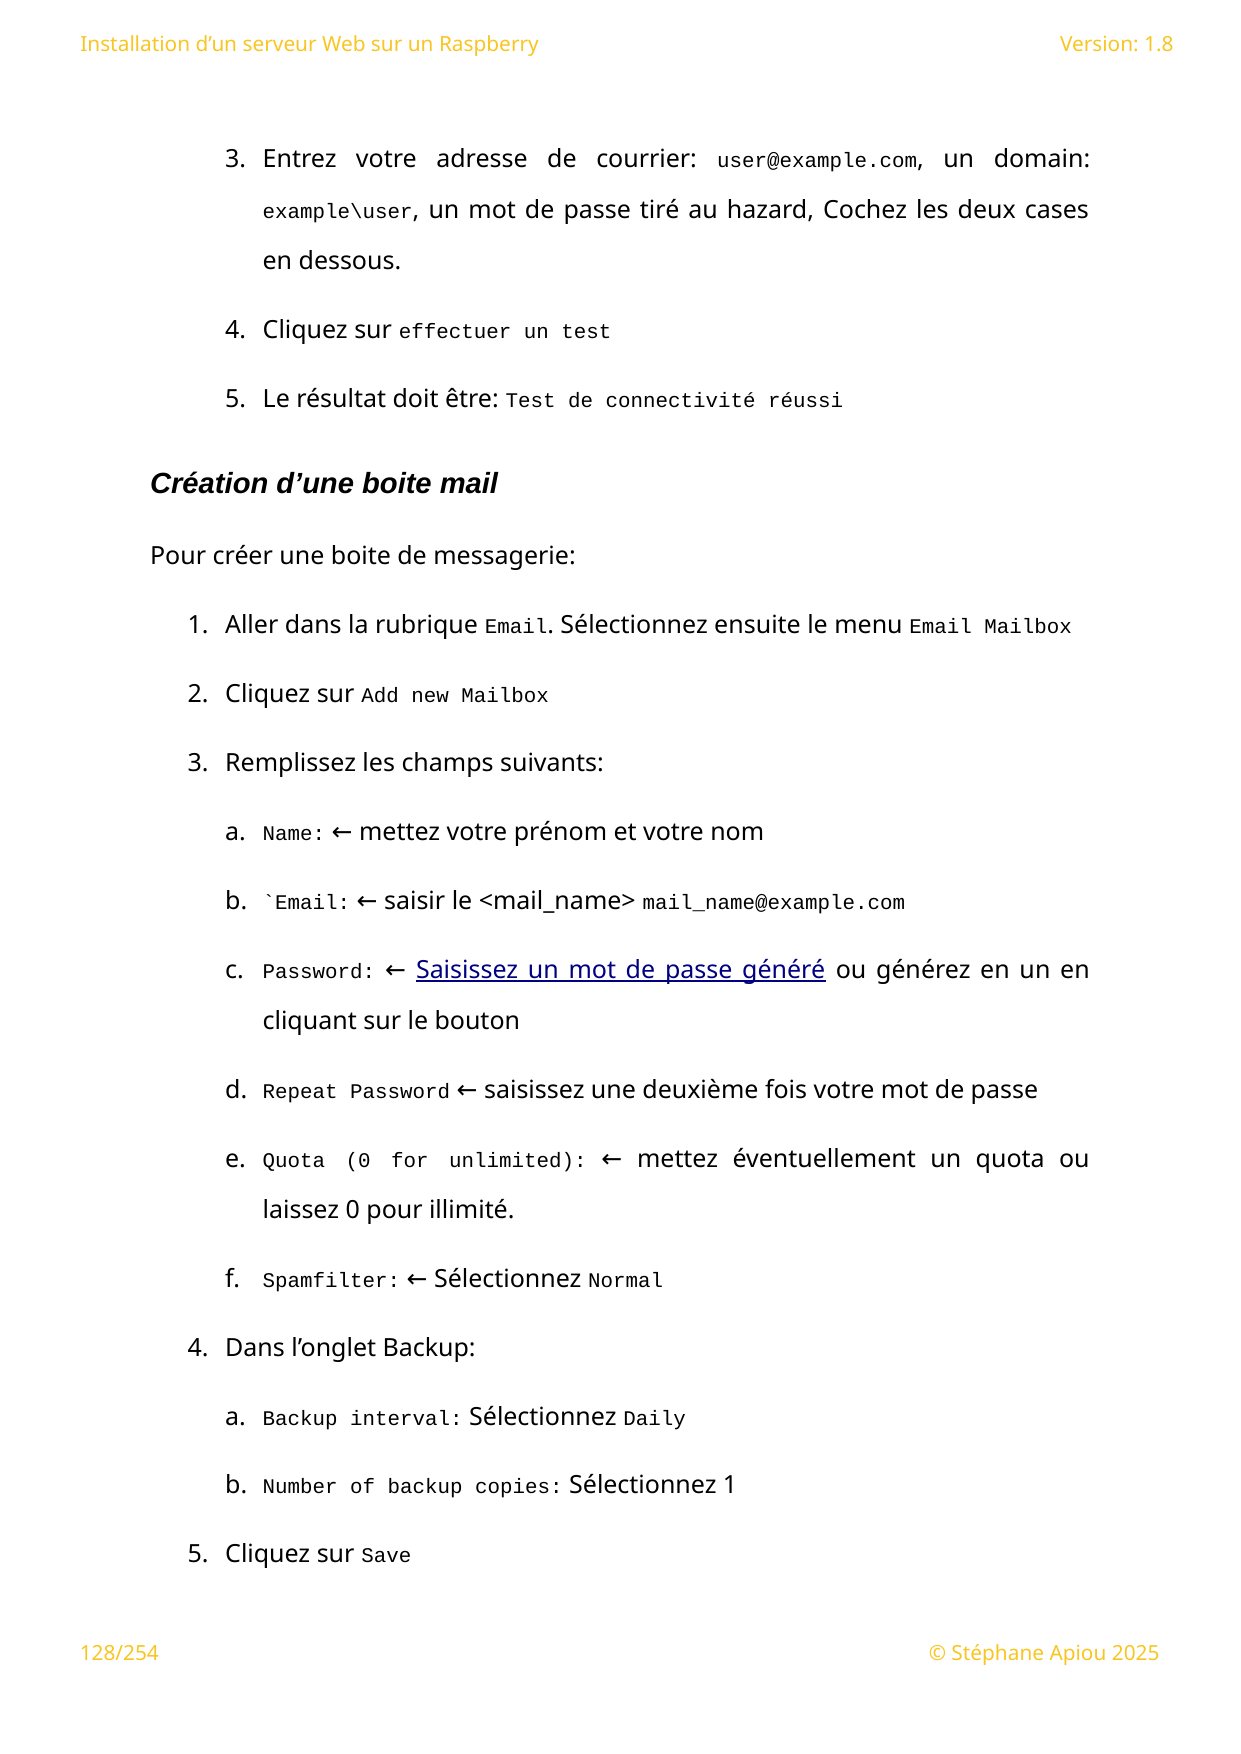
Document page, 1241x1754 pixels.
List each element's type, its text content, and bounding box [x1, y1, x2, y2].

list Cliquez sur Add new Mailbox [187, 675, 1090, 709]
list Aller dans la rubrique Email. Sélectionnez ensuite le menu Email Mailbox [187, 606, 1090, 641]
list Backup interval: Sélectionnez Daily [225, 1398, 1090, 1432]
list Quota (0 for unlimited): ← mettez éventuellement un quota ou laissez 0 pour illimité. [225, 1140, 1090, 1225]
list Remplissez les champs suivants: [187, 744, 1090, 778]
list Spamfilter: ← Sélectionnez Normal [225, 1260, 1090, 1294]
list Cliquez sur effectuer un test [225, 312, 1090, 346]
list Cliquez sur Save [187, 1536, 1090, 1570]
list Entrez votre adresse de courrier: user@example.com, un domain: example\user, un mot de passe tiré au hazard, Cochez les deux cases en dessous. [225, 141, 1090, 277]
list Repeat Password ← saisissez une deuxième fois votre mot de passe [225, 1071, 1090, 1105]
list Number of backup copies: Sélectionnez 1 [225, 1467, 1090, 1501]
list Le résultat doit être: Test de connectivité réussi [225, 381, 1090, 415]
list Dans l’onglet Backup: [187, 1329, 1090, 1363]
text Pour créer une boite de messagerie: [150, 537, 1090, 572]
list `Email: ← saisir le <mail_name> mail_name@example.com [225, 882, 1090, 916]
subtitle Création d’une boite mail [150, 466, 1090, 499]
list Password: ← Saisissez un mot de passe généré ou générez en un en cliquant sur le bouton [225, 951, 1090, 1036]
list Name: ← mettez votre prénom et votre nom [225, 813, 1090, 847]
